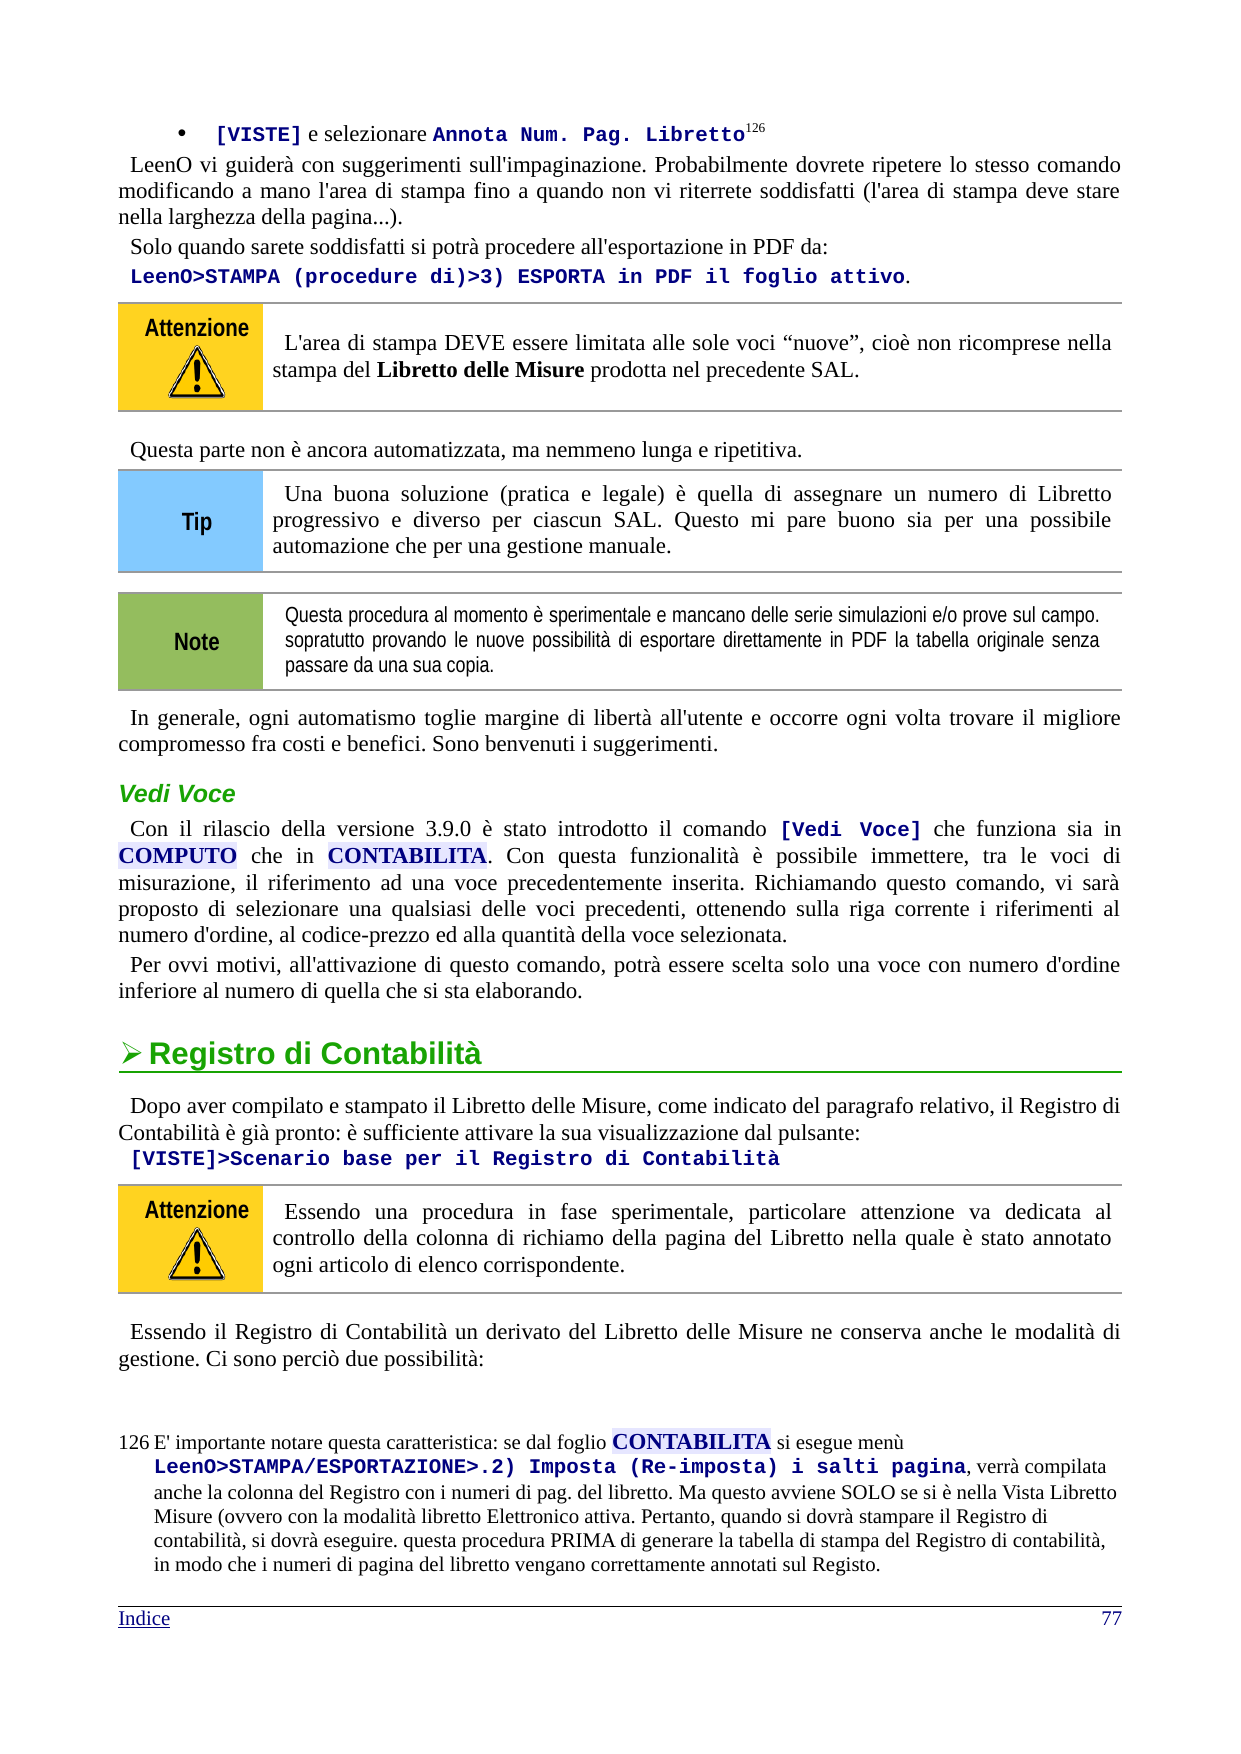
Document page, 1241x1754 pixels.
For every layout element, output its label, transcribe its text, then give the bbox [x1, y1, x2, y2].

text [VISTE]>Scenario base per il Registro di Contabilità [118, 1148, 1122, 1172]
table_header Note [118, 594, 263, 689]
table_header Una buona soluzione (pratica e legale) è quella di assegnare un numero di Libretto progressivo e diverso per ciascun SAL. Questo mi pare buono sia per una possibile automazione che per una gestione manuale. [264, 471, 1122, 571]
list [VISTE] e selezionare Annota Num. Pag. Libretto [177, 118, 1122, 148]
table_header Essendo una procedura in fase sperimentale, particolare attenzione va dedicata al controllo della colonna di richiamo della pagina del Libretto nella quale è stato annotato ogni articolo di elenco corrispondente. [264, 1186, 1122, 1292]
text Dopo aver compilato e stampato il Libretto delle Misure, come indicato del paragrafo relativo, il Registro di Contabilità è già pronto: è sufficiente attivare la sua visualizzazione dal pulsante: [118, 1092, 1122, 1145]
picture [164, 1223, 229, 1284]
list E' importante notare questa caratteristica: se dal foglio CONTABILITA si esegue menù LeenO>STAMPA/ESPORTAZIONE>.2) Imposta (Re-imposta) i salti pagina, verrà compilata anche la colonna del Registro con i numeri di pag. del libretto. Ma questo avviene SOLO se si è nella Vista Libretto Misure (ovvero con la modalità libretto Elettronico attiva. Pertanto, quando si dovrà stampare il Registro di contabilità, si dovrà eseguire. questa procedura PRIMA di generare la tabella di stampa del Registro di contabilità, in modo che i numeri di pagina del libretto vengano correttamente annotati sul Registo. [118, 1428, 1122, 1576]
text Essendo il Registro di Contabilità un derivato del Libretto delle Misure ne conserva anche le modalità di gestione. Ci sono perciò due possibilità: [118, 1318, 1122, 1371]
table_header Attenzione [118, 304, 263, 410]
text LeenO>STAMPA (procedure di)>3) ESPORTA in PDF il foglio attivo. [118, 262, 1122, 289]
text LeenO vi guiderà con suggerimenti sull'impaginazione. Probabilmente dovrete ripetere lo stesso comando modificando a mano l'area di stampa fino a quando non vi riterrete soddisfatti (l'area di stampa deve stare nella larghezza della pagina...). [118, 151, 1122, 230]
table_header L'area di stampa DEVE essere limitata alle sole voci “nuove”, cioè non ricomprese nella stampa del Libretto delle Misure prodotta nel precedente SAL. [264, 304, 1122, 410]
text Per ovvi motivi, all'attivazione di questo comando, potrà essere scelta solo una voce con numero d'ordine inferiore al numero di quella che si sta elaborando. [118, 951, 1122, 1003]
table_header Attenzione [118, 1186, 263, 1292]
subtitle Vedi Voce [118, 779, 1122, 808]
table_header Questa procedura al momento è sperimentale e mancano delle serie simulazioni e/o prove sul campo. sopratutto provando le nuove possibilità di esportare direttamente in PDF la tabella originale senza passare da una sua copia. [264, 594, 1122, 689]
text In generale, ogni automatismo toglie margine di libertà all'utente e occorre ogni volta trovare il migliore compromesso fra costi e benefici. Sono benvenuti i suggerimenti. [118, 704, 1122, 756]
table_header Tip [118, 471, 263, 571]
text Con il rilascio della versione 3.9.0 è stato introdotto il comando [Vedi Voce] che funziona sia in COMPUTO che in CONTABILITA. Con questa funzionalità è possibile immettere, tra le voci di misurazione, il riferimento ad una voce precedentemente inserita. Richiamando questo comando, vi sarà proposto di selezionare una qualsiasi delle voci precedenti, ottenendo sulla riga corrente i riferimenti al numero d'ordine, al codice-prezzo ed alla quantità della voce selezionata. [118, 815, 1122, 948]
text Solo quando sarete soddisfatti si potrà procedere all'esportazione in PDF da: [118, 233, 1122, 259]
picture [164, 341, 229, 402]
text Questa parte non è ancora automatizzata, ma nemmeno lunga e ripetitiva. [118, 436, 1122, 463]
subtitle Registro di Contabilità [119, 1035, 1122, 1071]
